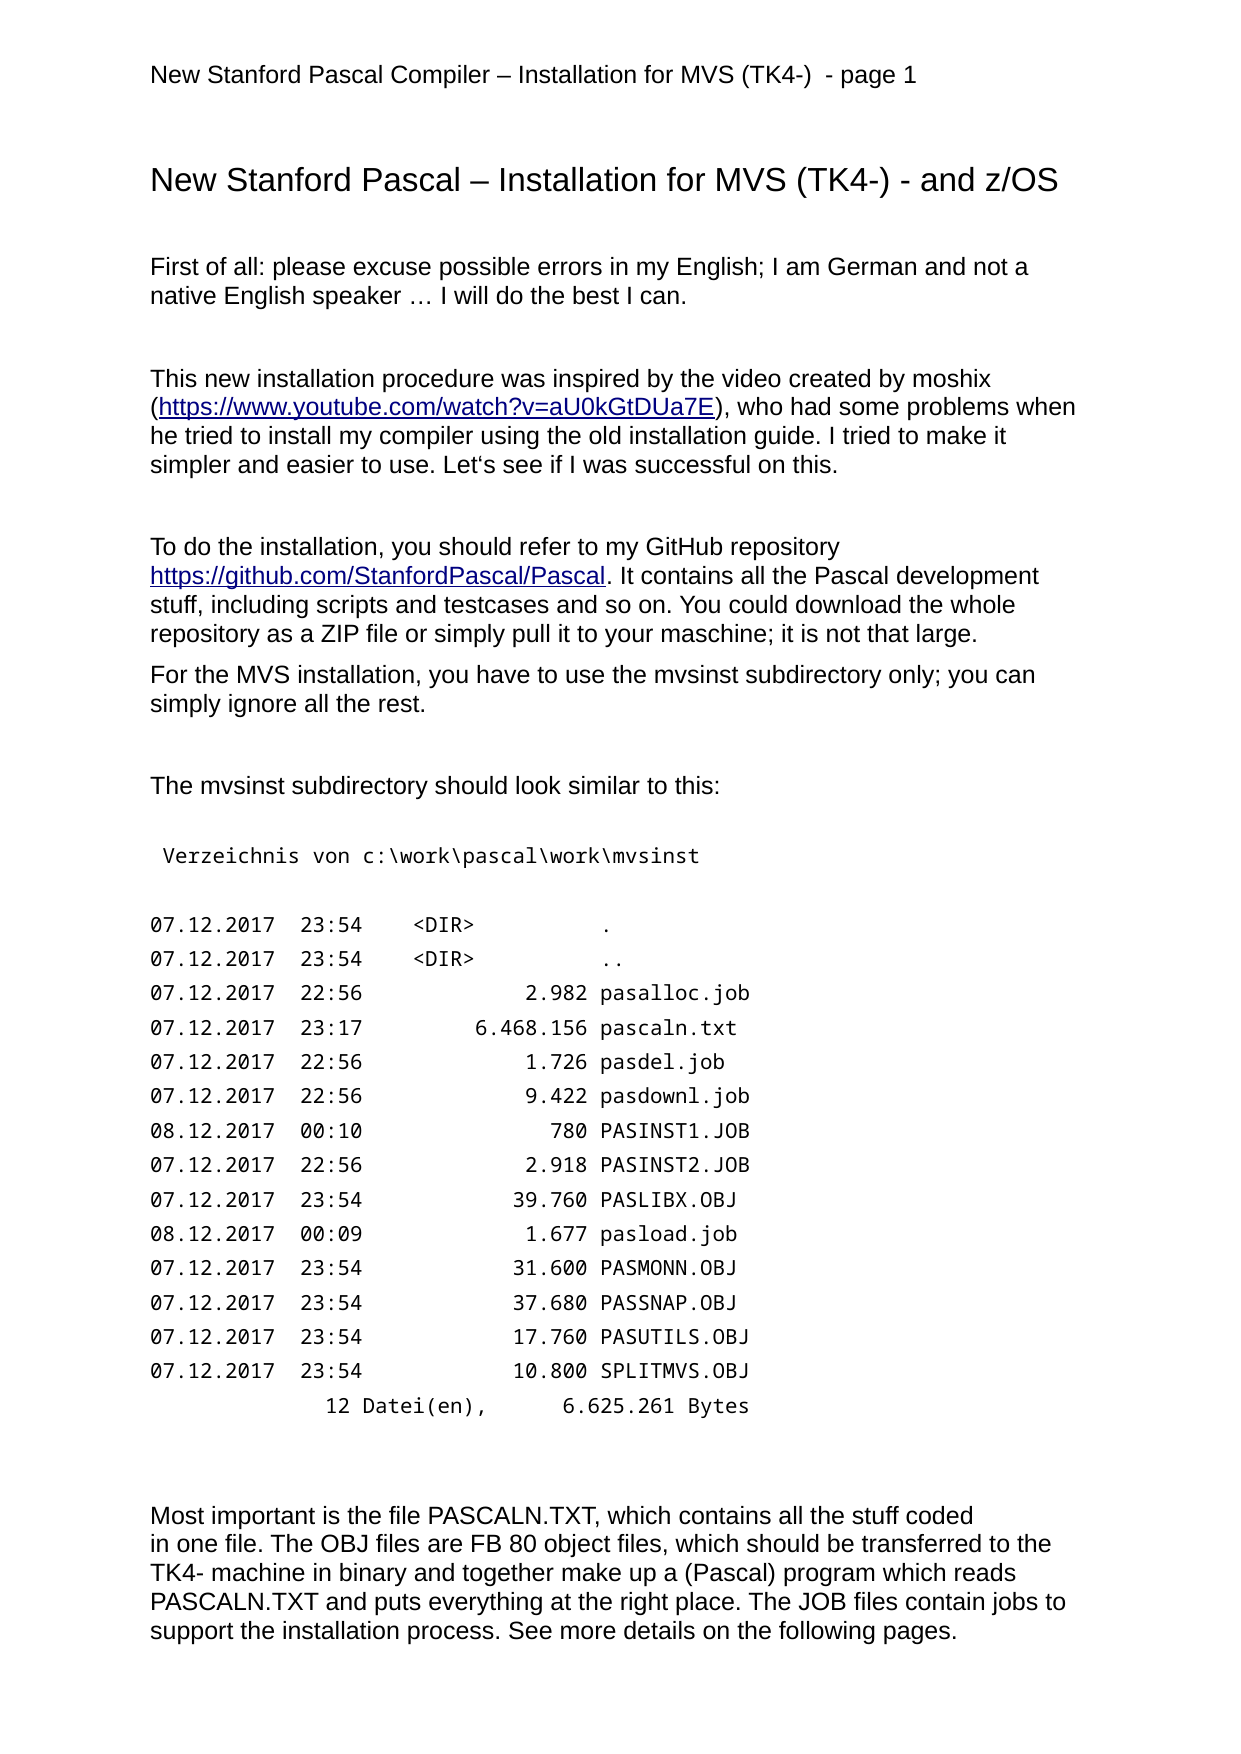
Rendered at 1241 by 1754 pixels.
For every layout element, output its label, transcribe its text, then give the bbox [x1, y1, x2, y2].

text 07.12.2017 22:56 9.422 pasdownl.job [150, 1082, 1090, 1110]
text For the MVS installation, you have to use the mvsinst subdirectory only; you can simply ignore all the rest. [150, 660, 1090, 717]
text 07.12.2017 23:54 39.760 PASLIBX.OBJ [150, 1185, 1090, 1213]
text 07.12.2017 23:54 <DIR> .. [150, 944, 1090, 973]
text 07.12.2017 23:17 6.468.156 pascaln.txt [150, 1013, 1090, 1041]
text 08.12.2017 00:10 780 PASINST1.JOB [150, 1116, 1090, 1144]
text 07.12.2017 23:54 37.680 PASSNAP.OBJ [150, 1288, 1090, 1316]
text Most important is the file PASCALN.TXT, which contains all the stuff coded in one file. The OBJ files are FB 80 object files, which should be transferred to the TK4- machine in binary and together make up a (Pascal) program which reads PASCALN.TXT and puts everything at the right place. The JOB files contain jobs to support the installation process. See more details on the following pages. [150, 1501, 1090, 1644]
text 12 Datei(en), 6.625.261 Bytes [150, 1391, 1090, 1419]
text New Stanford Pascal – Installation for MVS (TK4-) - and z/OS [150, 160, 1090, 198]
text 07.12.2017 22:56 1.726 pasdel.job [150, 1047, 1090, 1076]
text First of all: please excuse possible errors in my English; I am German and not a native English speaker … I will do the best I can. [150, 252, 1090, 310]
text 07.12.2017 23:54 10.800 SPLITMVS.OBJ [150, 1357, 1090, 1385]
text This new installation procedure was inspired by the video created by moshix (https://www.youtube.com/watch?v=aU0kGtDUa7E), who had some problems when he tried to install my compiler using the old installation guide. I tried to make it simpler and easier to use. Let‘s see if I was successful on this. [150, 363, 1090, 478]
text Verzeichnis von c:\work\pascal\work\mvsinst [150, 841, 1090, 869]
text 08.12.2017 00:09 1.677 pasload.job [150, 1219, 1090, 1248]
text To do the installation, you should refer to my GitHub repository https://github.com/StanfordPascal/Pascal. It contains all the Pascal development stuff, including scripts and testcases and so on. You could download the whole repository as a ZIP file or simply pull it to your maschine; it is not that large. [150, 532, 1090, 647]
text 07.12.2017 23:54 17.760 PASUTILS.OBJ [150, 1322, 1090, 1351]
text 07.12.2017 23:54 <DIR> . [150, 910, 1090, 938]
text 07.12.2017 22:56 2.918 PASINST2.JOB [150, 1150, 1090, 1179]
text 07.12.2017 23:54 31.600 PASMONN.OBJ [150, 1253, 1090, 1282]
text The mvsinst subdirectory should look similar to this: [150, 771, 1090, 828]
text 07.12.2017 22:56 2.982 pasalloc.job [150, 978, 1090, 1007]
